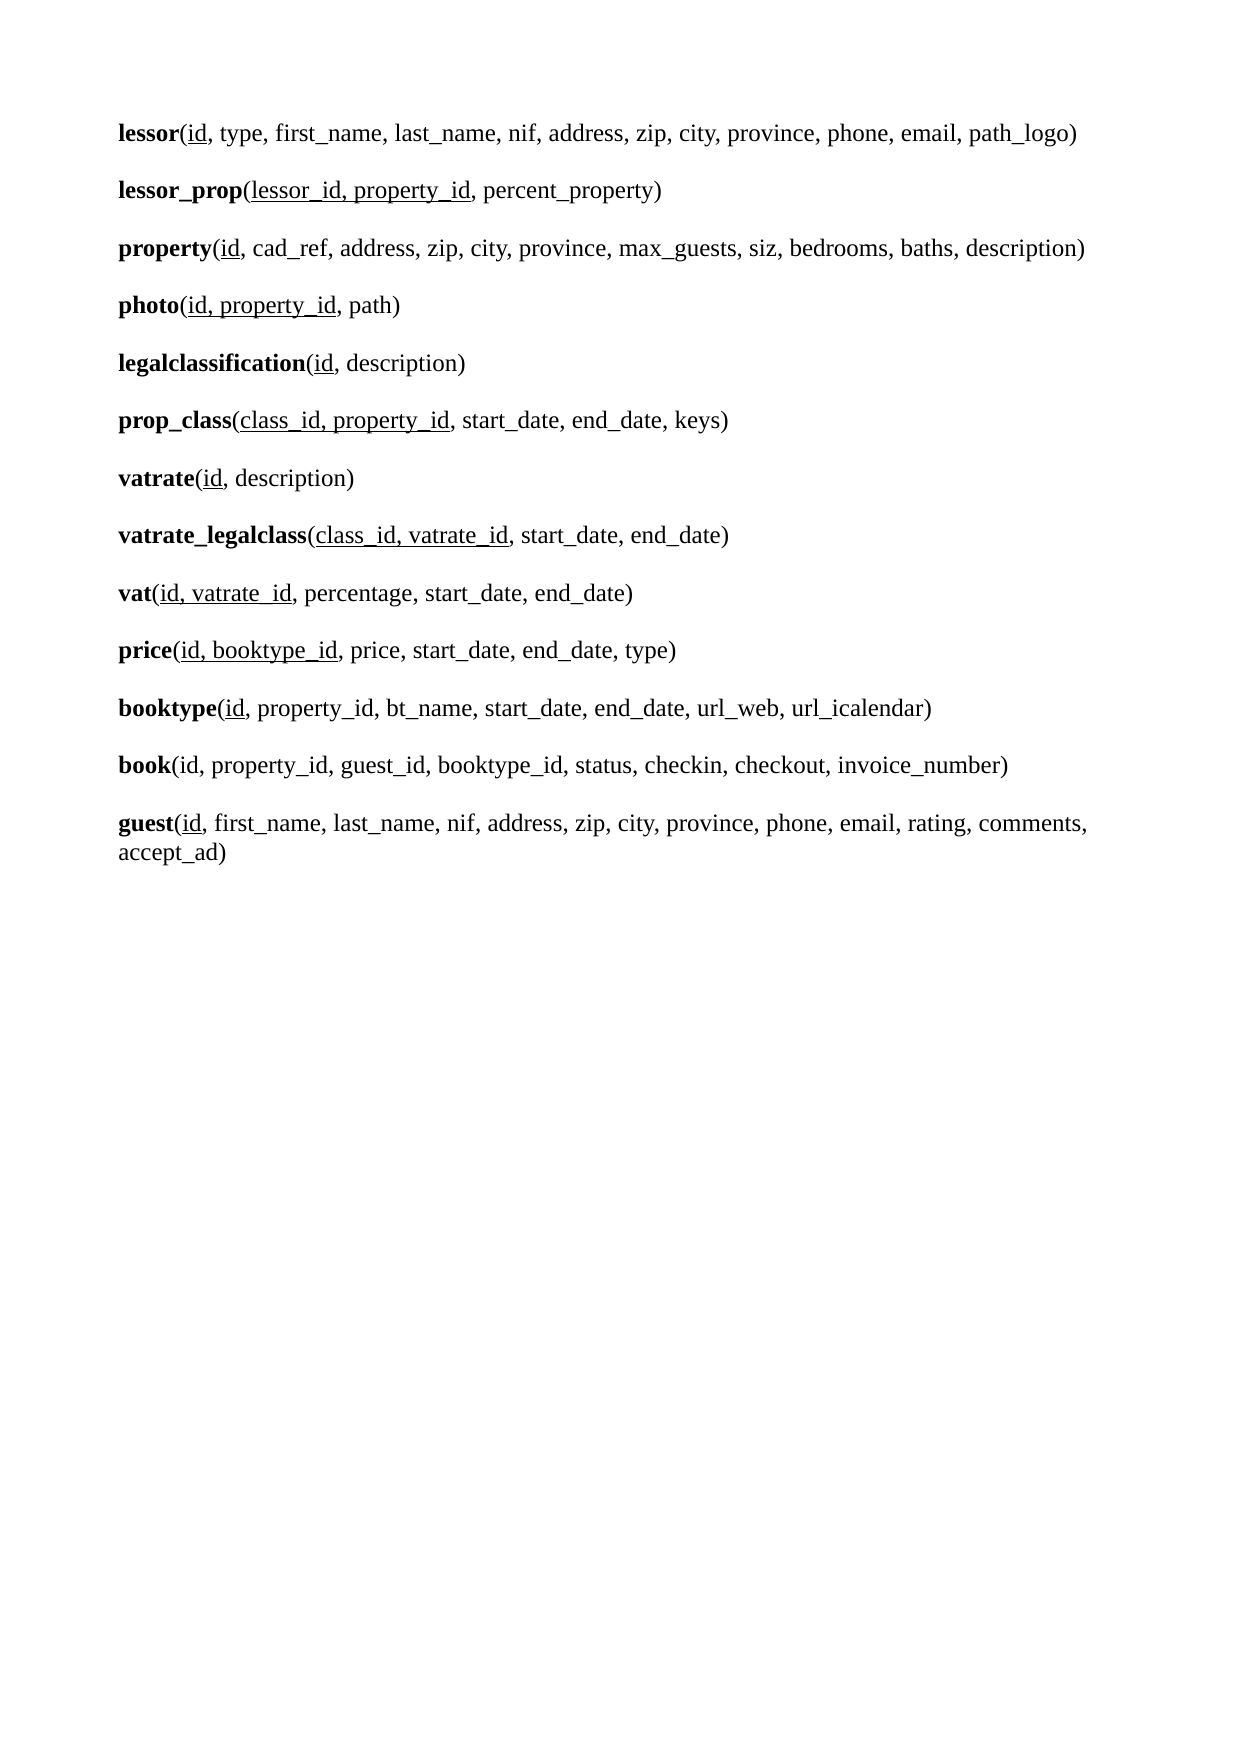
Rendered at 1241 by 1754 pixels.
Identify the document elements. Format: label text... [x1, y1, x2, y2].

text book(id, property_id, guest_id, booktype_id, status, checkin, checkout, invoice_number) [118, 751, 1122, 779]
text legalclassification(id, description) [118, 348, 1122, 377]
text guest(id, first_name, last_name, nif, address, zip, city, province, phone, email, rating, comments, accept_ad) [118, 808, 1122, 866]
text prop_class(class_id, property_id, start_date, end_date, keys) [118, 406, 1122, 434]
text lessor_prop(lessor_id, property_id, percent_property) [118, 176, 1122, 204]
text vatrate_legalclass(class_id, vatrate_id, start_date, end_date) [118, 521, 1122, 549]
text vatrate(id, description) [118, 463, 1122, 492]
text vat(id, vatrate_id, percentage, start_date, end_date) [118, 578, 1122, 607]
text property(id, cad_ref, address, zip, city, province, max_guests, siz, bedrooms, baths, description) [118, 233, 1122, 262]
text booktype(id, property_id, bt_name, start_date, end_date, url_web, url_icalendar) [118, 693, 1122, 722]
text lessor(id, type, first_name, last_name, nif, address, zip, city, province, phone, email, path_logo) [118, 118, 1122, 147]
text photo(id, property_id, path) [118, 291, 1122, 319]
text price(id, booktype_id, price, start_date, end_date, type) [118, 636, 1122, 664]
